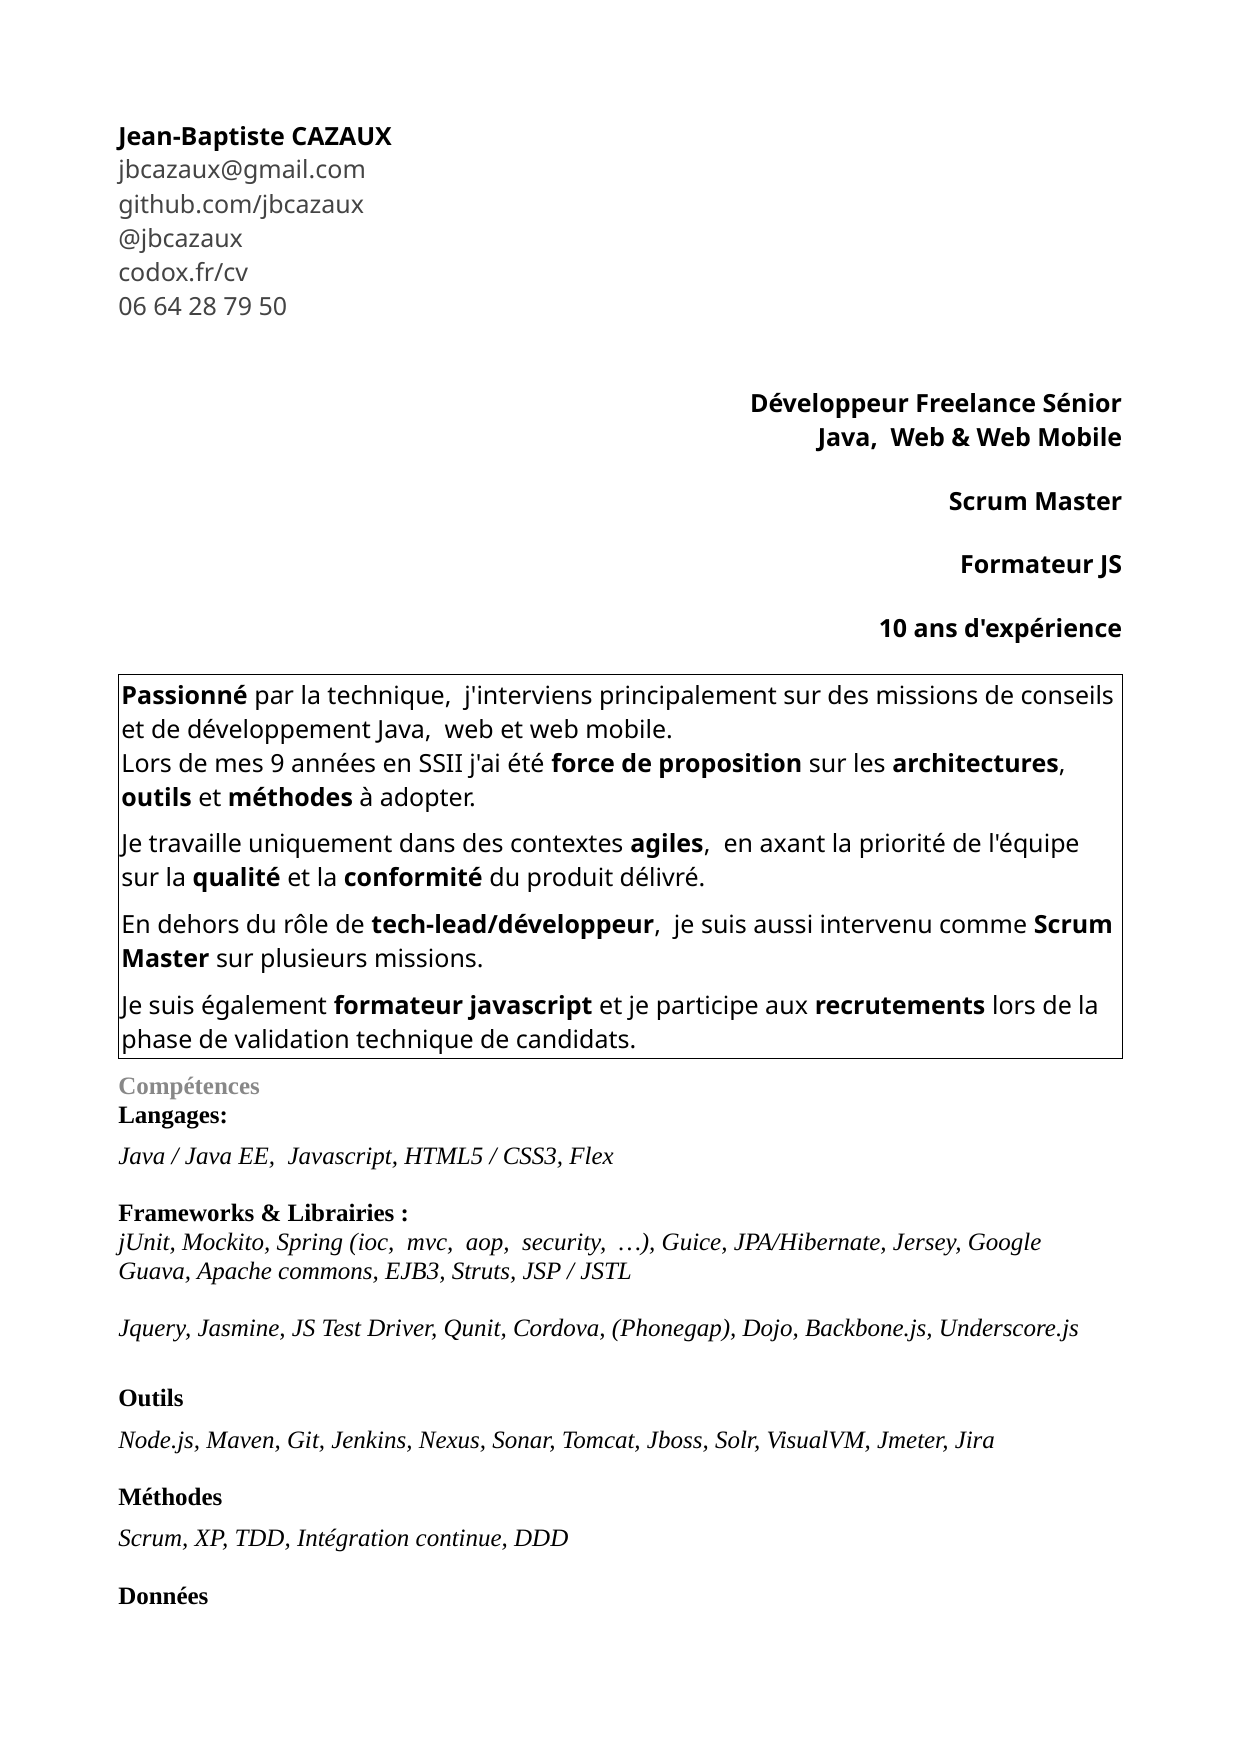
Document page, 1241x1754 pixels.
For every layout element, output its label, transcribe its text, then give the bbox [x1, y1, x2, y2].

text Données [118, 1581, 1122, 1610]
text Formateur JS [118, 547, 1122, 581]
text jbcazaux@gmail.com [118, 152, 1122, 186]
text Compétences [118, 1071, 1122, 1100]
text Jean-Baptiste CAZAUX [118, 118, 1122, 152]
text Langages: [118, 1100, 1122, 1128]
text Je travaille uniquement dans des contextes agiles, en axant la priorité de l'équipe sur la qualité et la conformité du produit délivré. [119, 823, 1122, 894]
text @jbcazaux [118, 220, 1122, 254]
text Scrum, XP, TDD, Intégration continue, DDD [118, 1523, 1122, 1552]
text github.com/jbcazaux [118, 186, 1122, 220]
text Node.js, Maven, Git, Jenkins, Nexus, Sonar, Tomcat, Jboss, Solr, VisualVM, Jmeter, Jira [118, 1425, 1122, 1453]
text Passionné par la technique, j'interviens principalement sur des missions de conseils et de développement Java, web et web mobile. [119, 675, 1122, 742]
text Outils [118, 1383, 1122, 1412]
text Jquery, Jasmine, JS Test Driver, Qunit, Cordova, (Phonegap), Dojo, Backbone.js, Underscore.js [118, 1313, 1122, 1342]
text codox.fr/cv [118, 254, 1122, 288]
text jUnit, Mockito, Spring (ioc, mvc, aop, security, …), Guice, JPA/Hibernate, Jersey, Google Guava, Apache commons, EJB3, Struts, JSP / JSTL [118, 1227, 1122, 1285]
text 06 64 28 79 50 [118, 288, 1122, 322]
text En dehors du rôle de tech-lead/développeur, je suis aussi intervenu comme Scrum Master sur plusieurs missions. [119, 904, 1122, 975]
text Je suis également formateur javascript et je participe aux recrutements lors de la phase de validation technique de candidats. [119, 984, 1122, 1058]
text 10 ans d'expérience [118, 611, 1122, 645]
text Développeur Freelance Sénior Java, Web & Web Mobile [118, 386, 1122, 454]
text Lors de mes 9 années en SSII j'ai été force de proposition sur les architectures, outils et méthodes à adopter. [119, 742, 1122, 813]
text Méthodes [118, 1482, 1122, 1511]
text Frameworks & Librairies : [118, 1198, 1122, 1227]
text Scrum Master [118, 484, 1122, 518]
text Java / Java EE, Javascript, HTML5 / CSS3, Flex [118, 1141, 1122, 1170]
